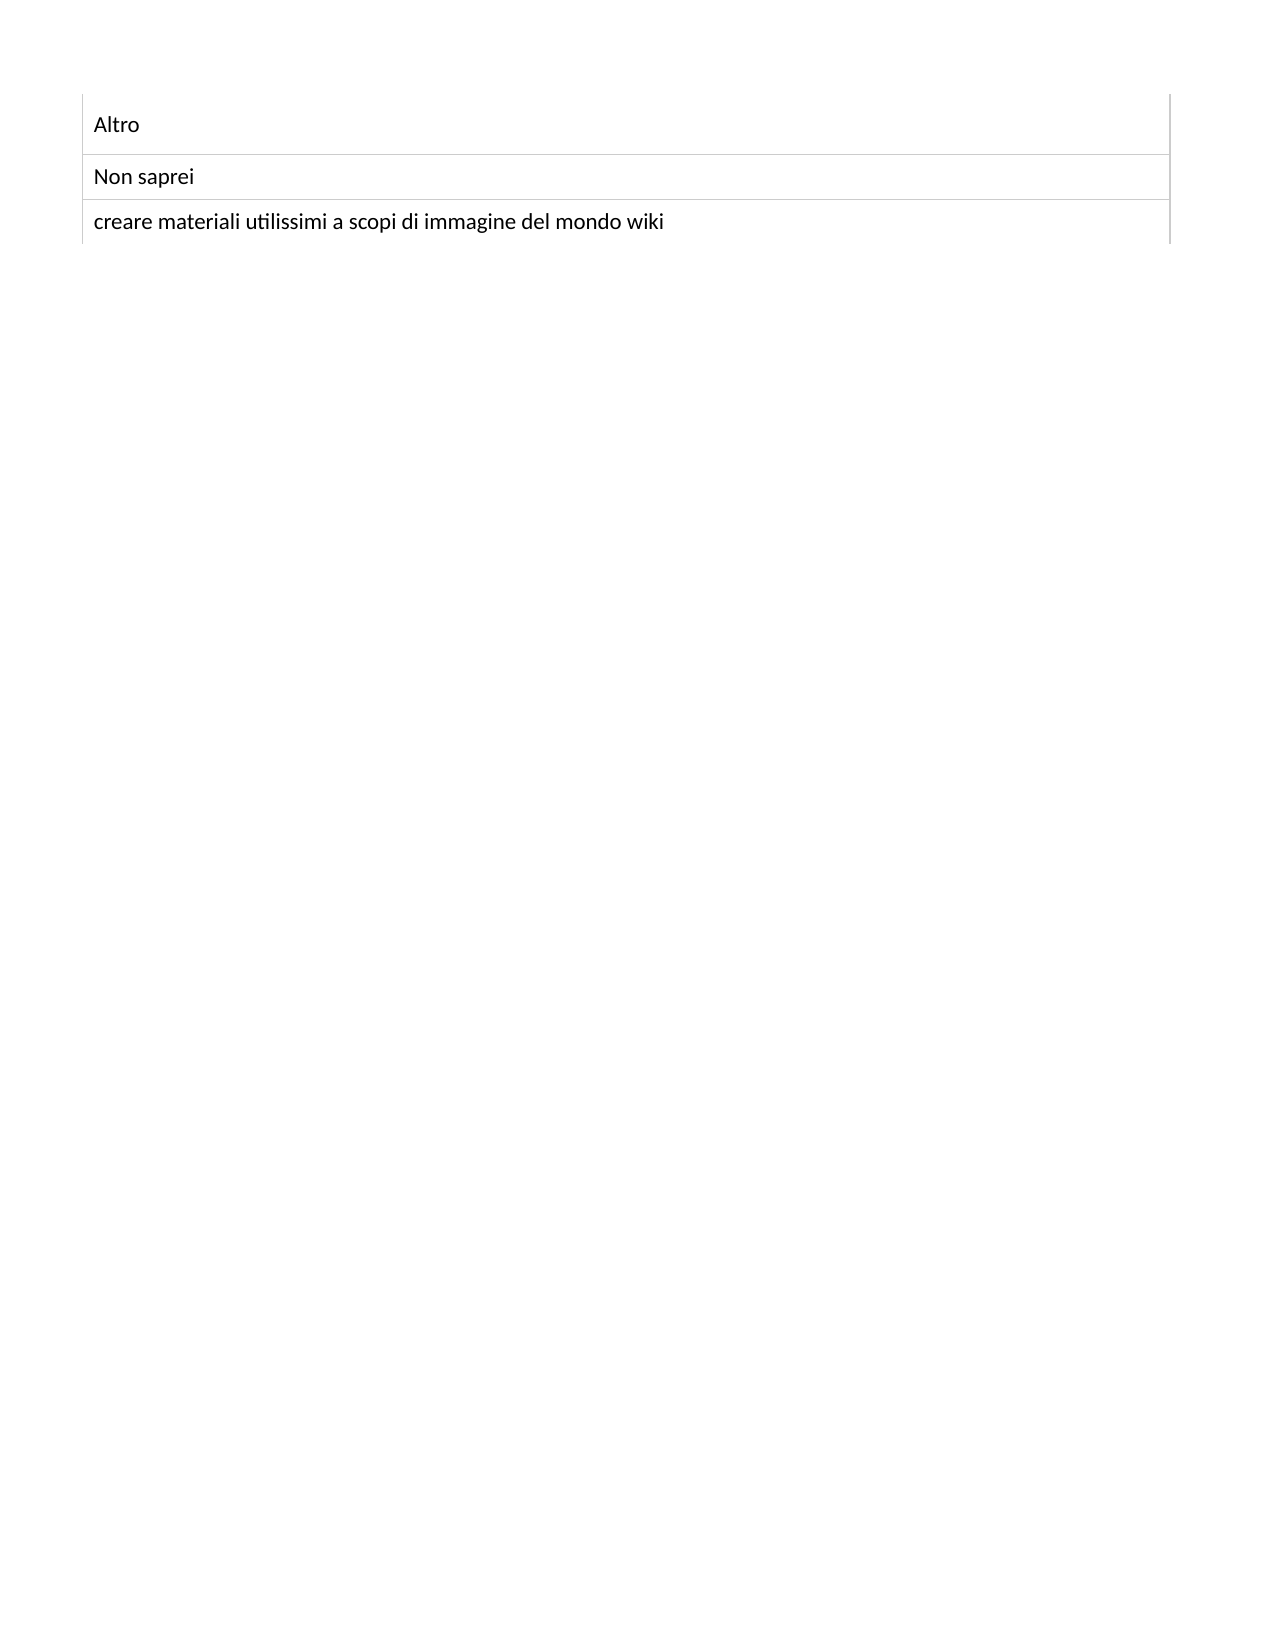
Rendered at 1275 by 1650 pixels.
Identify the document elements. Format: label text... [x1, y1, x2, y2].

table_header Altro [83, 94, 1169, 154]
table_cell Non saprei [83, 155, 1169, 199]
table_cell creare materiali utilissimi a scopi di immagine del mondo wiki [83, 200, 1169, 244]
